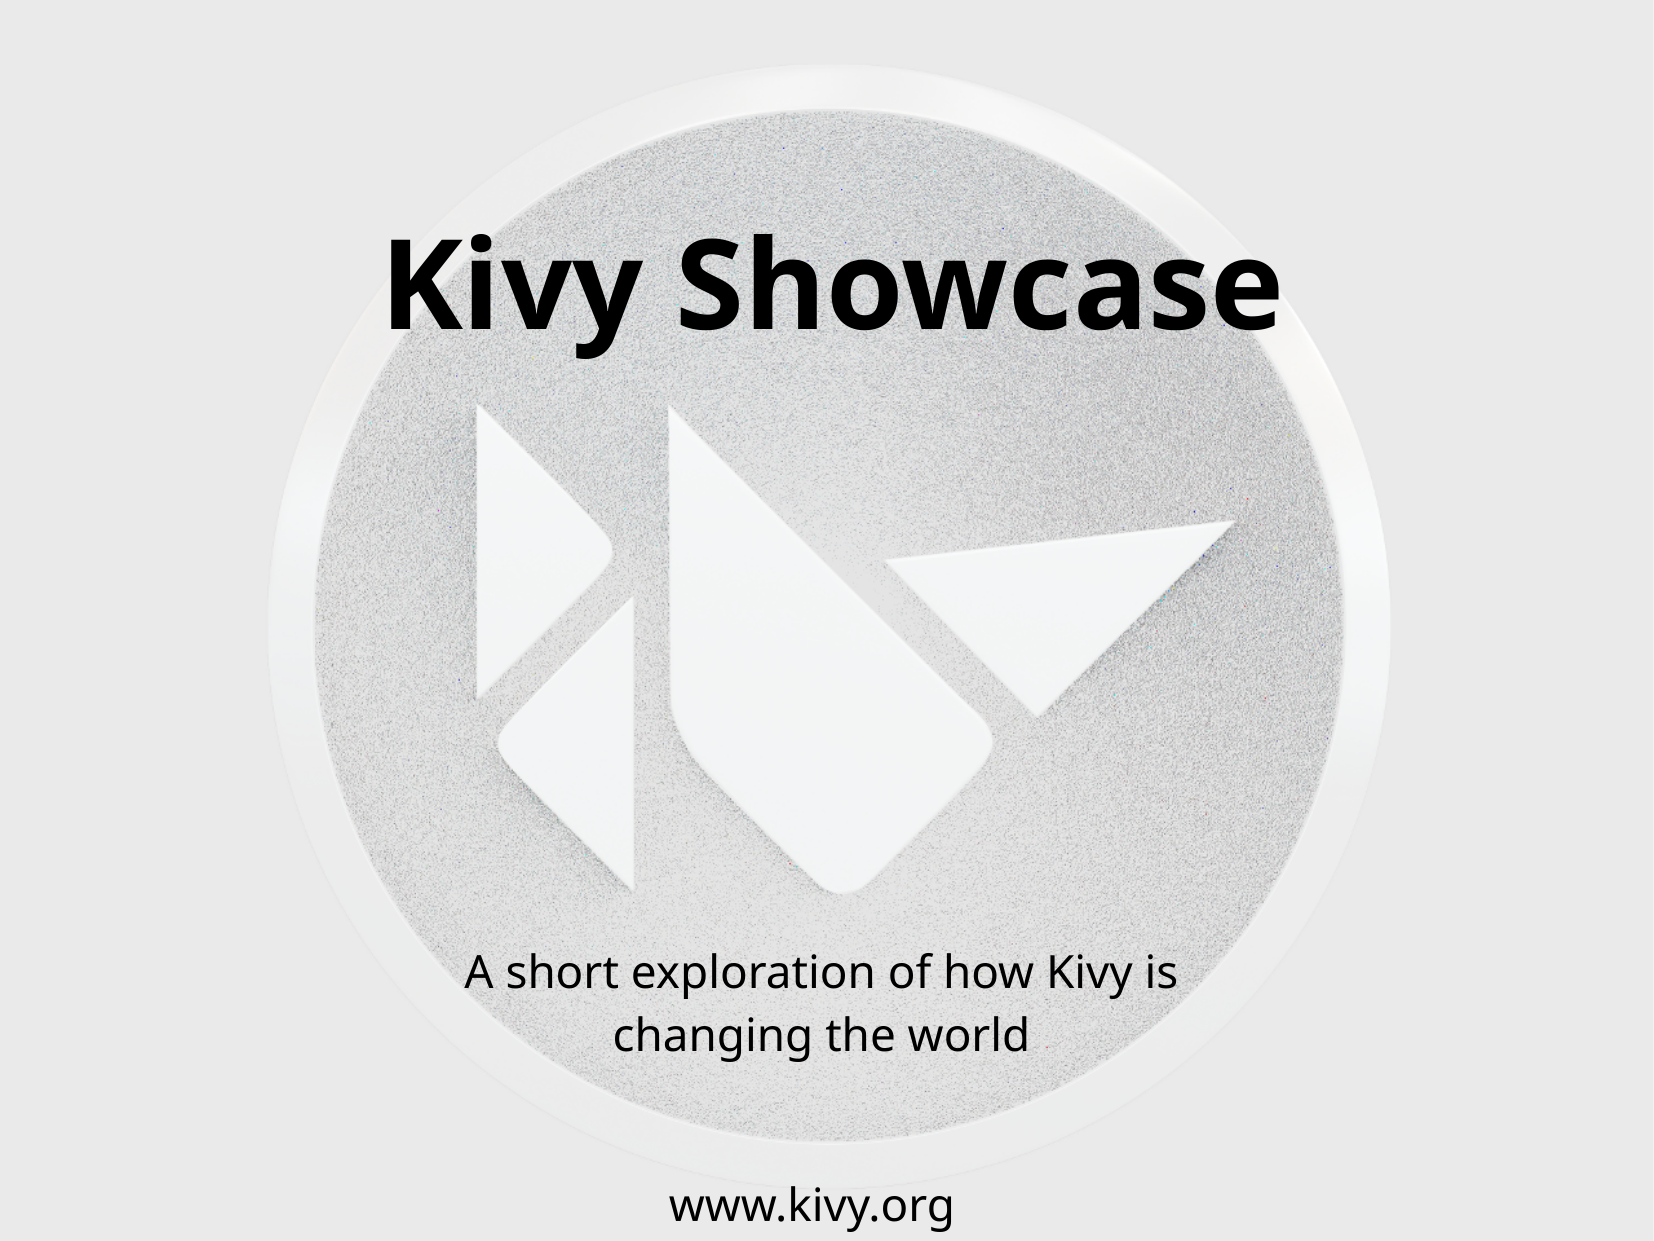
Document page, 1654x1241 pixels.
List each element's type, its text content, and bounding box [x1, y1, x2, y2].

text_box www.kivy.org [561, 1167, 1063, 1241]
title Kivy Showcase [88, 177, 1577, 385]
text_box A short exploration of how Kivy is changing the world [491, 912, 1152, 1093]
picture [0, 0, 1654, 1241]
